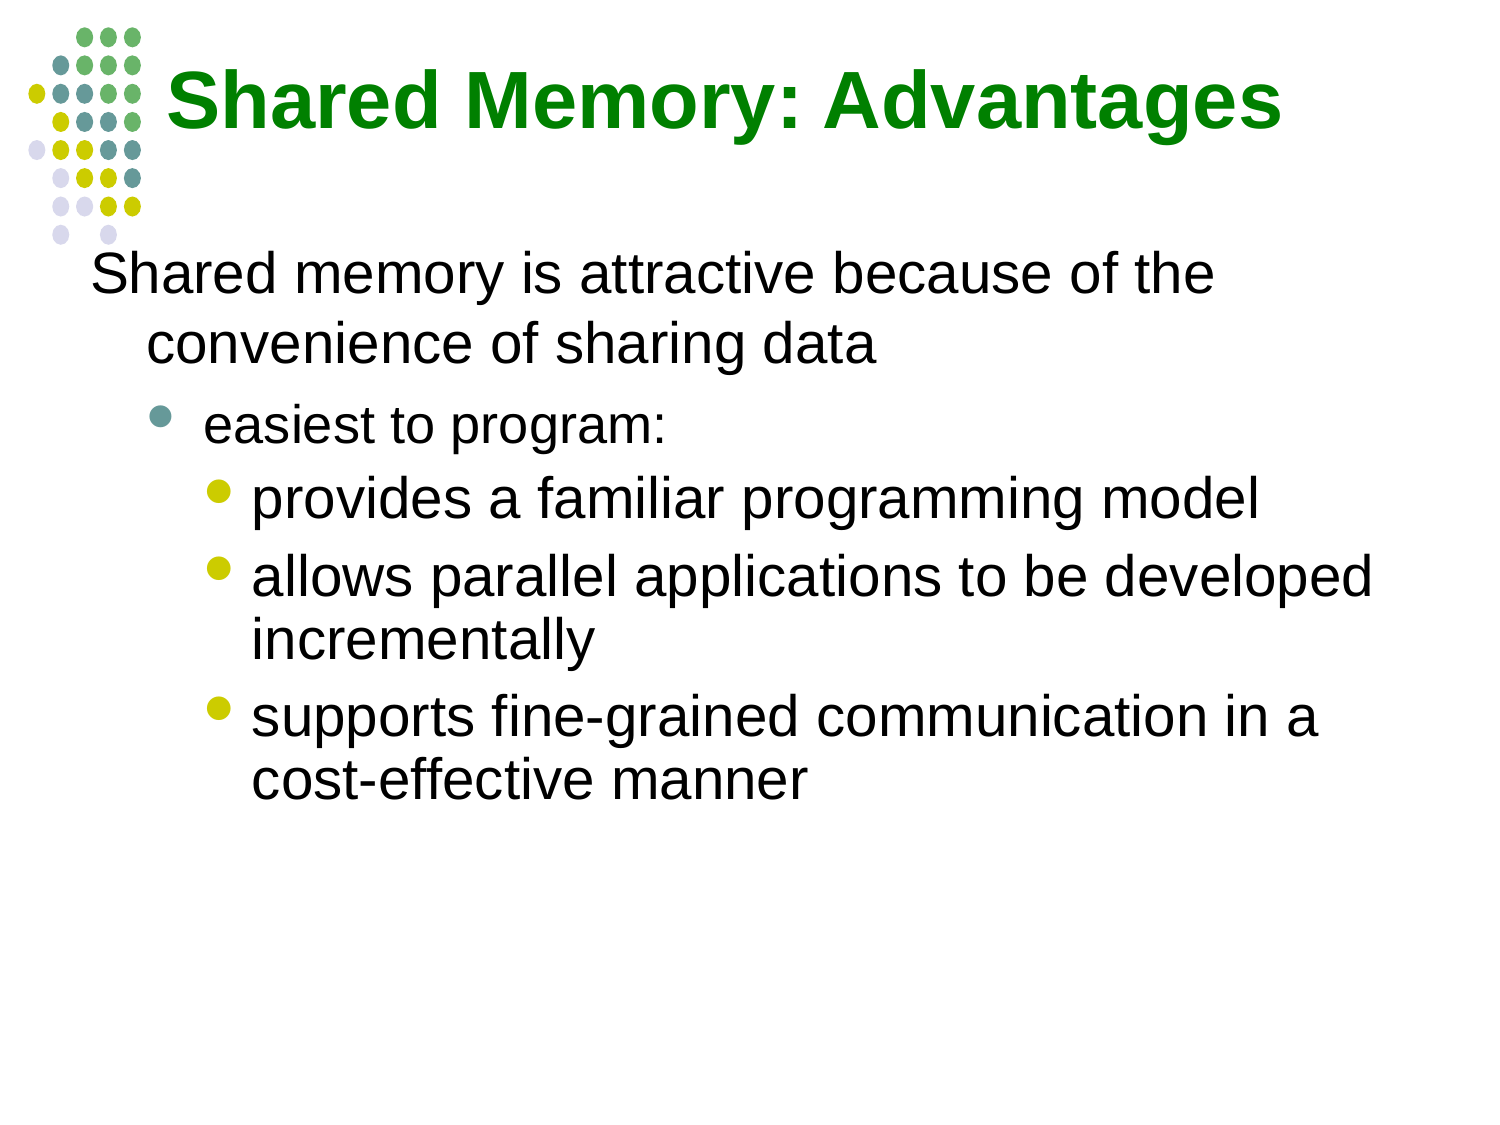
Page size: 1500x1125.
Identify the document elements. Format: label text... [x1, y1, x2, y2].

title Shared Memory: Advantages [151, 40, 1390, 176]
list Shared memory is attractive because of the convenience of sharing data easiest to program: provides a familiar programming model allows parallel applications to be developed incrementally supports fine-grained communication in a cost-effective manner [75, 228, 1426, 1006]
